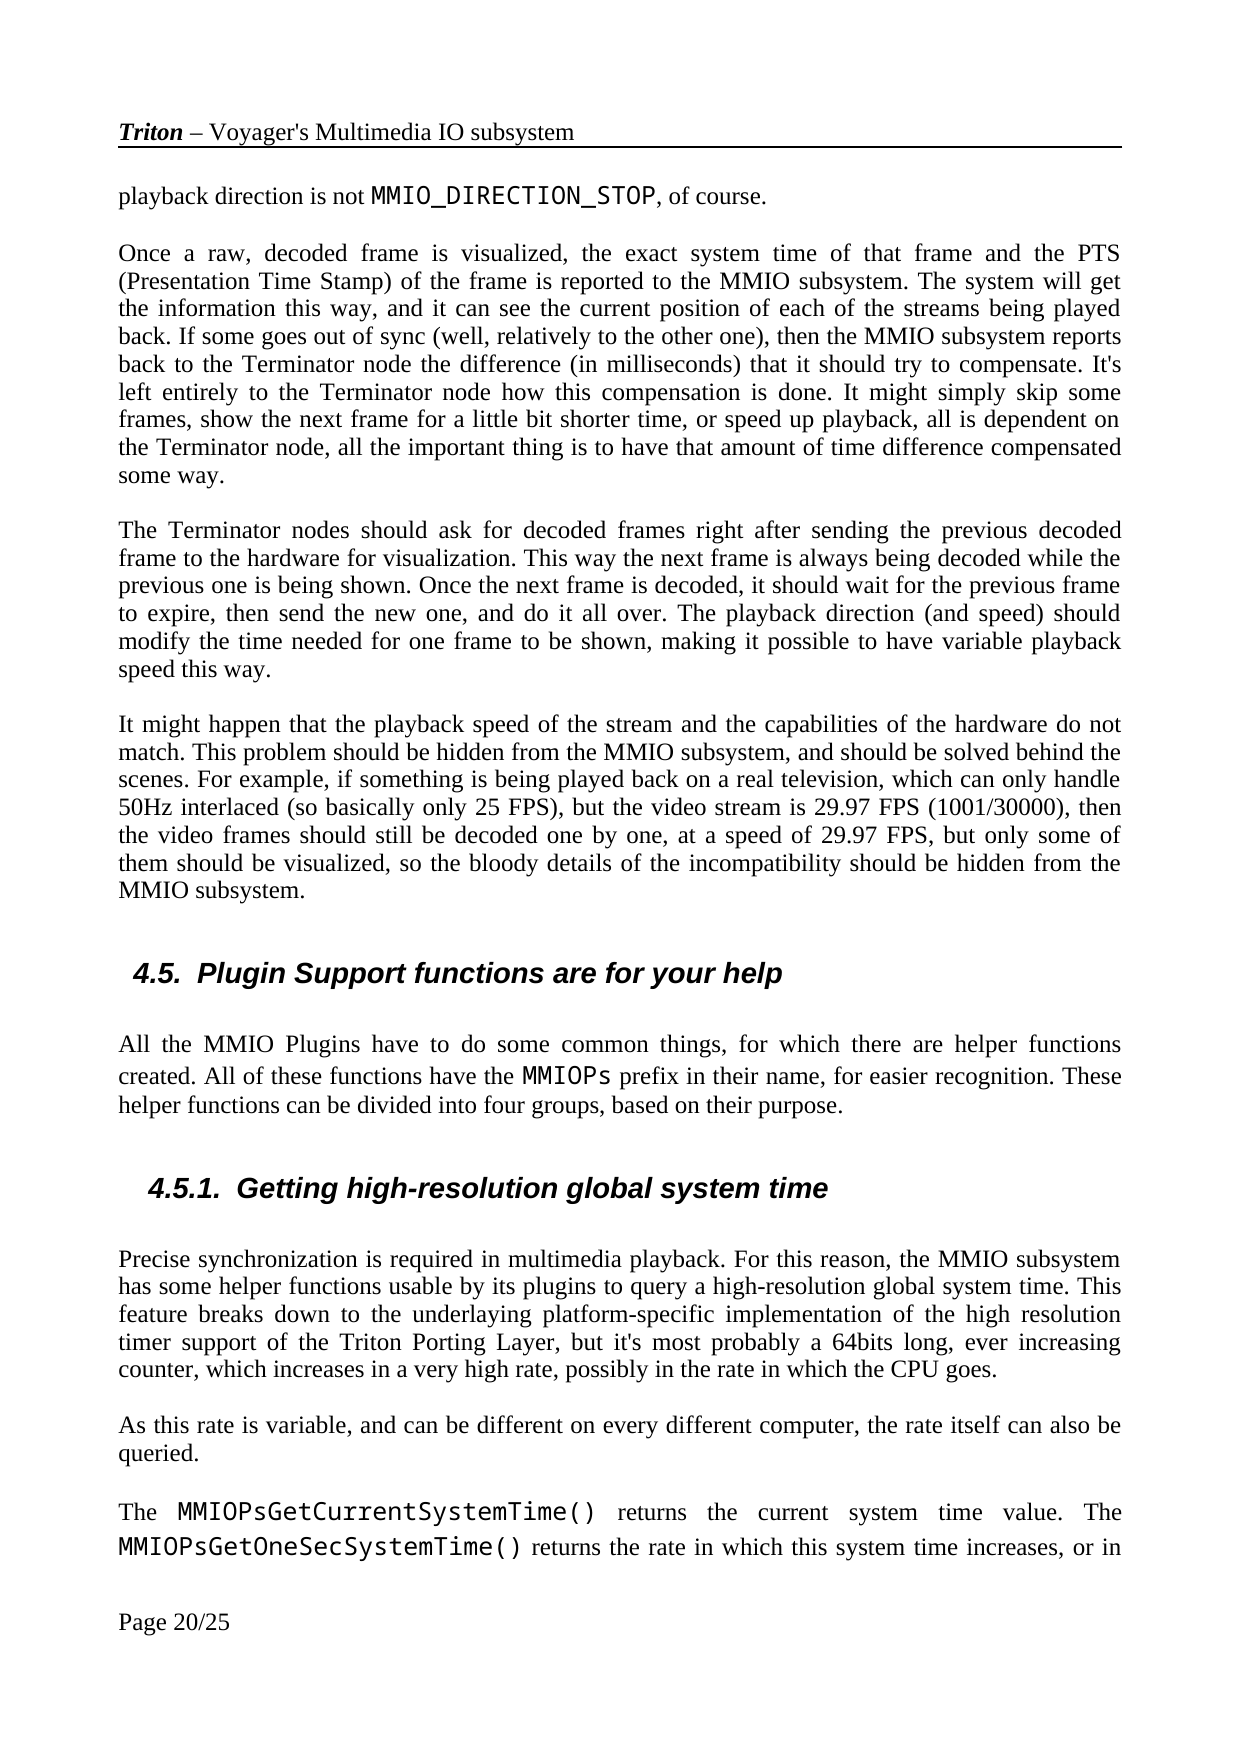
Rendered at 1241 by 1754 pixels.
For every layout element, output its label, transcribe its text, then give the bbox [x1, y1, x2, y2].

text playback direction is not MMIO_DIRECTION_STOP, of course. [118, 177, 1122, 211]
text The Terminator nodes should ask for decoded frames right after sending the previous decoded frame to the hardware for visualization. This way the next frame is always being decoded while the previous one is being shown. Once the next frame is decoded, it should wait for the previous frame to expire, then send the new one, and do it all over. The playback direction (and speed) should modify the time needed for one frame to be shown, making it possible to have variable playback speed this way. [118, 516, 1122, 682]
subtitle Plugin Support functions are for your help [133, 957, 1122, 989]
text It might happen that the playback speed of the stream and the capabilities of the hardware do not match. This problem should be hidden from the MMIO subsystem, and should be solved behind the scenes. For example, if something is being played back on a real television, which can only handle 50Hz interlaced (so basically only 25 FPS), but the video stream is 29.97 FPS (1001/30000), then the video frames should still be decoded one by one, at a speed of 29.97 FPS, but only some of them should be visualized, so the bloody details of the incompatibility should be hidden from the MMIO subsystem. [118, 710, 1122, 904]
text As this rate is variable, and can be different on every different computer, the rate itself can also be queried. [118, 1411, 1122, 1466]
text Once a raw, decoded frame is visualized, the exact system time of that frame and the PTS (Presentation Time Stamp) of the frame is reported to the MMIO subsystem. The system will get the information this way, and it can see the current position of each of the streams being played back. If some goes out of sync (well, relatively to the other one), then the MMIO subsystem reports back to the Terminator node the difference (in milliseconds) that it should try to compensate. It's left entirely to the Terminator node how this compensation is done. It might simply skip some frames, show the next frame for a little bit shorter time, or speed up playback, all is dependent on the Terminator node, all the important thing is to have that amount of time difference compensated some way. [118, 239, 1122, 488]
text All the MMIO Plugins have to do some common things, for which there are helper functions created. All of these functions have the MMIOPs prefix in their name, for easier recognition. These helper functions can be divided into four groups, based on their purpose. [118, 1030, 1122, 1119]
text The MMIOPsGetCurrentSystemTime() returns the current system time value. The MMIOPsGetOneSecSystemTime() returns the rate in which this system time increases, or in [118, 1494, 1122, 1562]
subtitle Getting high-resolution global system time [148, 1172, 1122, 1204]
text Precise synchronization is required in multimedia playback. For this reason, the MMIO subsystem has some helper functions usable by its plugins to query a high-resolution global system time. This feature breaks down to the underlaying platform-specific implementation of the high resolution timer support of the Triton Porting Layer, but it's most probably a 64bits long, ever increasing counter, which increases in a very high rate, possibly in the rate in which the CPU goes. [118, 1245, 1122, 1383]
